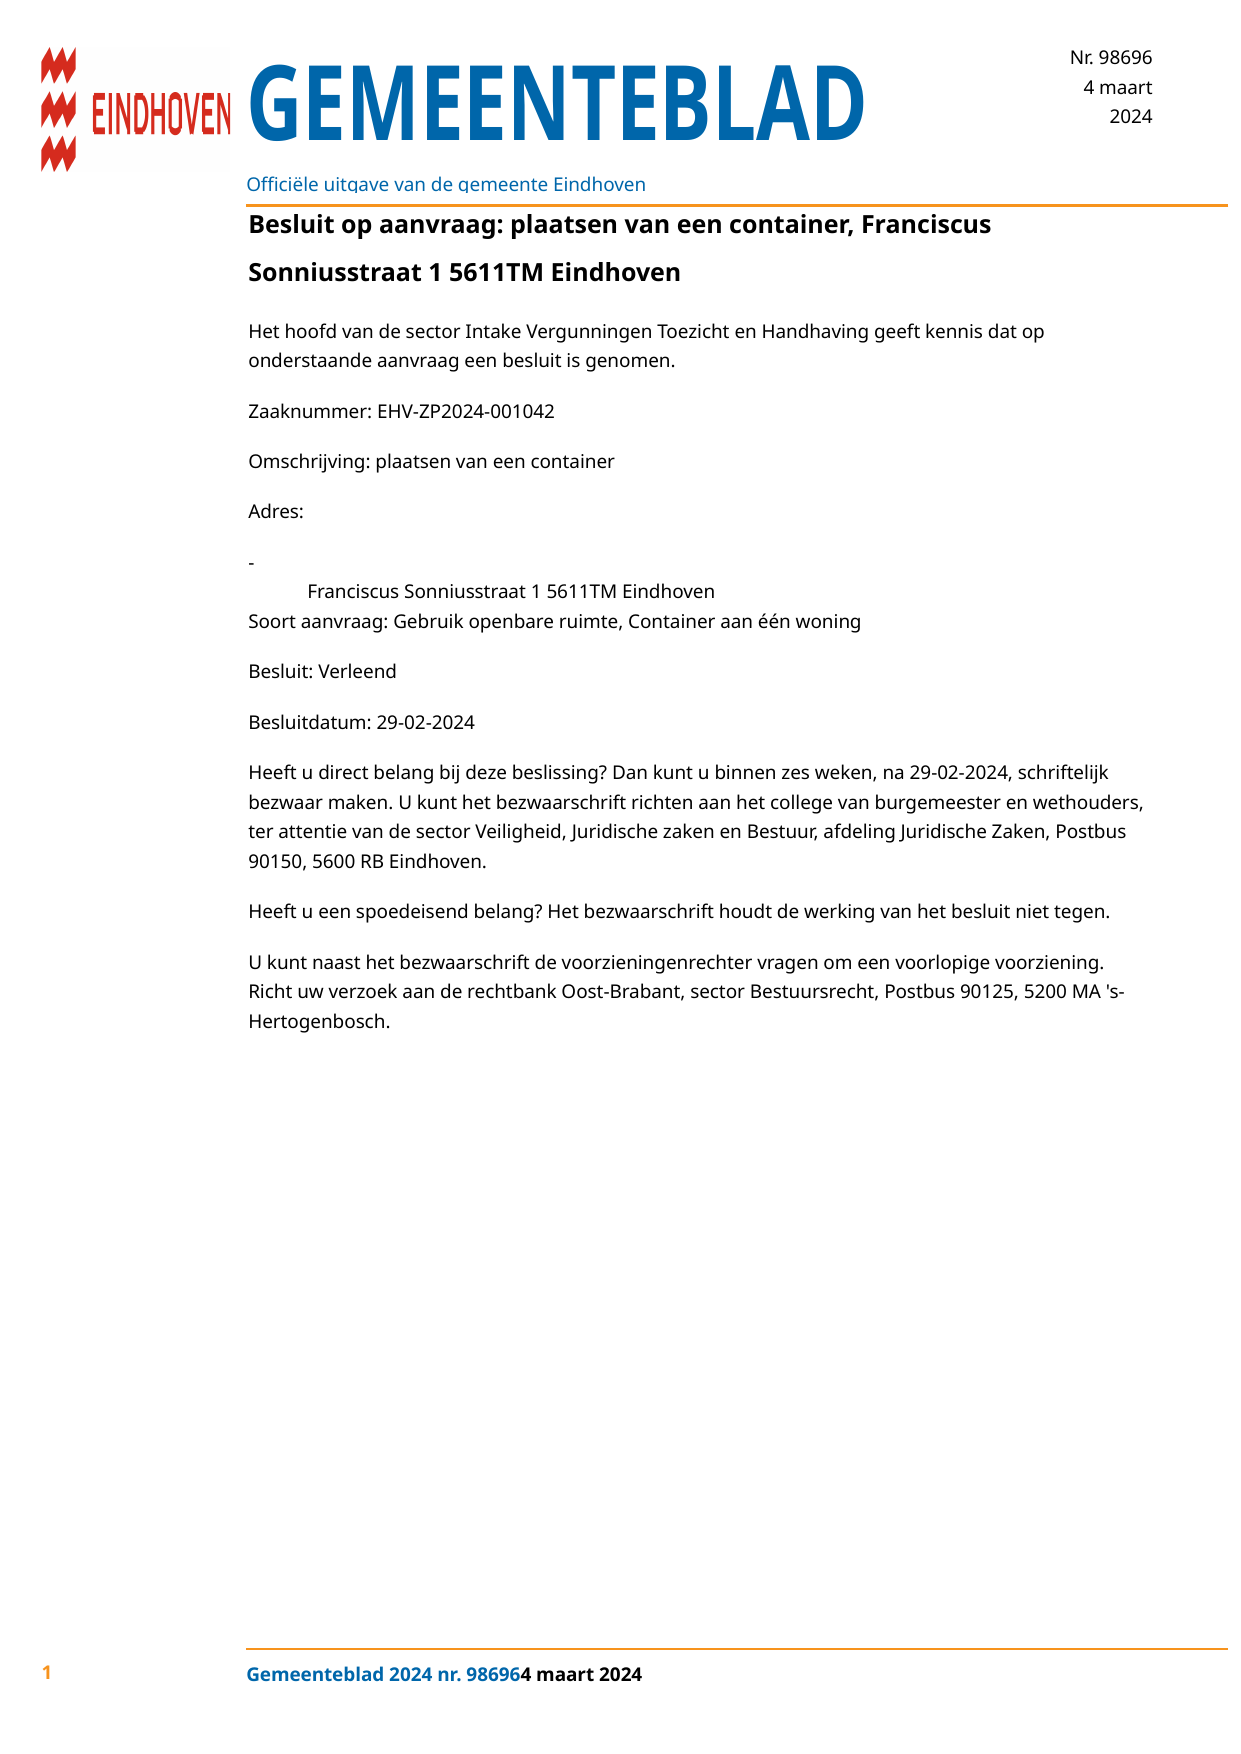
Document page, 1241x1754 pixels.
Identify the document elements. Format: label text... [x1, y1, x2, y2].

text Soort aanvraag: Gebruik openbare ruimte, Container aan één woning [248, 608, 1152, 634]
text Besluit op aanvraag: plaatsen van een container, Franciscus Sonniusstraat 1 5611TM Eindhoven [248, 207, 1152, 288]
text Besluit: Verleend [248, 659, 1152, 684]
text Omschrijving: plaatsen van een container [248, 448, 1152, 474]
list Franciscus Sonniusstraat 1 5611TM Eindhoven [248, 579, 1152, 604]
text U kunt naast het bezwaarschrift de voorzieningenrechter vragen om een voorlopige voorziening. Richt uw verzoek aan de rechtbank Oost-Brabant, sector Bestuursrecht, Postbus 90125, 5200 MA 's-Hertogenbosch. [248, 949, 1152, 1034]
text Zaaknummer: EHV-ZP2024-001042 [248, 398, 1152, 424]
text Heeft u een spoedeisend belang? Het bezwaarschrift houdt de werking van het besluit niet tegen. [248, 899, 1152, 924]
text Het hoofd van de sector Intake Vergunningen Toezicht en Handhaving geeft kennis dat op onderstaande aanvraag een besluit is genomen. [248, 318, 1152, 373]
text Heeft u direct belang bij deze beslissing? Dan kunt u binnen zes weken, na 29-02-2024, schriftelijk bezwaar maken. U kunt het bezwaarschrift richten aan het college van burgemeester en wethouders, ter attentie van de sector Veiligheid, Juridische zaken en Bestuur, afdeling Juridische Zaken, Postbus 90150, 5600 RB Eindhoven. [248, 759, 1152, 874]
text Besluitdatum: 29-02-2024 [248, 709, 1152, 735]
picture [41, 47, 231, 172]
text Adres: [248, 499, 1152, 524]
